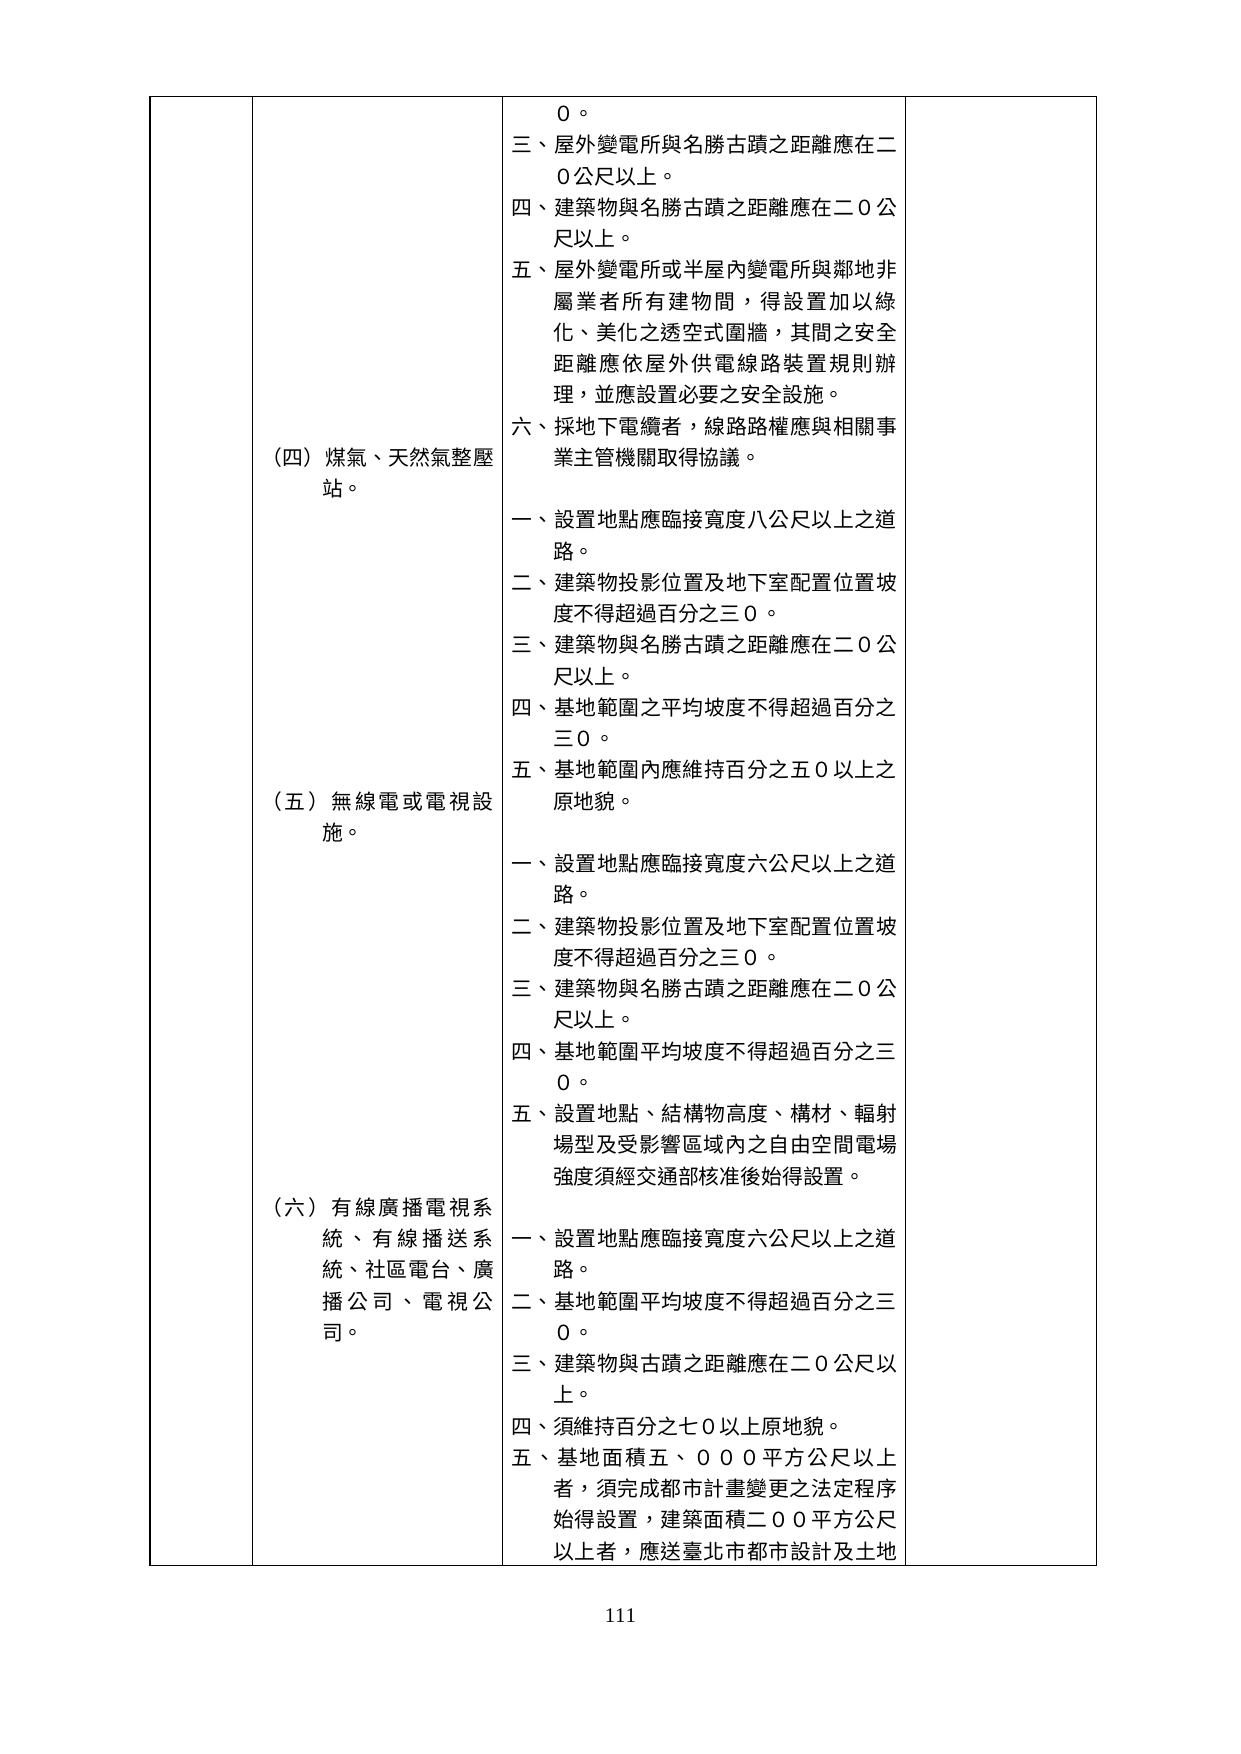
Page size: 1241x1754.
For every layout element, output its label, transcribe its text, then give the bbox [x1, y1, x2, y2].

table_cell ０。 三、屋外變電所與名勝古蹟之距離應在二０公尺以上。 四、建築物與名勝古蹟之距離應在二０公尺以上。 五、屋外變電所或半屋內變電所與鄰地非屬業者所有建物間，得設置加以綠化、美化之透空式圍牆，其間之安全距離應依屋外供電線路裝置規則辦理，並應設置必要之安全設施。 六、採地下電纜者，線路路權應與相關事業主管機關取得協議。 一、設置地點應臨接寬度八公尺以上之道路。 二、建築物投影位置及地下室配置位置坡度不得超過百分之三０。 三、建築物與名勝古蹟之距離應在二０公尺以上。 四、基地範圍之平均坡度不得超過百分之三０。 五、基地範圍內應維持百分之五０以上之原地貌。 一、設置地點應臨接寬度六公尺以上之道路。 二、建築物投影位置及地下室配置位置坡度不得超過百分之三０。 三、建築物與名勝古蹟之距離應在二０公尺以上。 四、基地範圍平均坡度不得超過百分之三０。 五、設置地點、結構物高度、構材、輻射場型及受影響區域內之自由空間電場強度須經交通部核准後始得設置。 一、設置地點應臨接寬度六公尺以上之道路。 二、基地範圍平均坡度不得超過百分之三０。 三、建築物與古蹟之距離應在二０公尺以上。 四、須維持百分之七０以上原地貌。 五、基地面積五、０００平方公尺以上者，須完成都市計畫變更之法定程序始得設置，建築面積二００平方公尺以上者，應送臺北市都市設計及土地 [503, 97, 905, 1565]
table_cell （四）煤氣、天然氣整壓站。 （五）無線電或電視設施。 （六）有線廣播電視系統、有線播送系統、社區電台、廣播公司、電視公司。 [253, 97, 502, 1565]
table_cell [151, 97, 252, 1565]
table_cell [906, 97, 1096, 1565]
